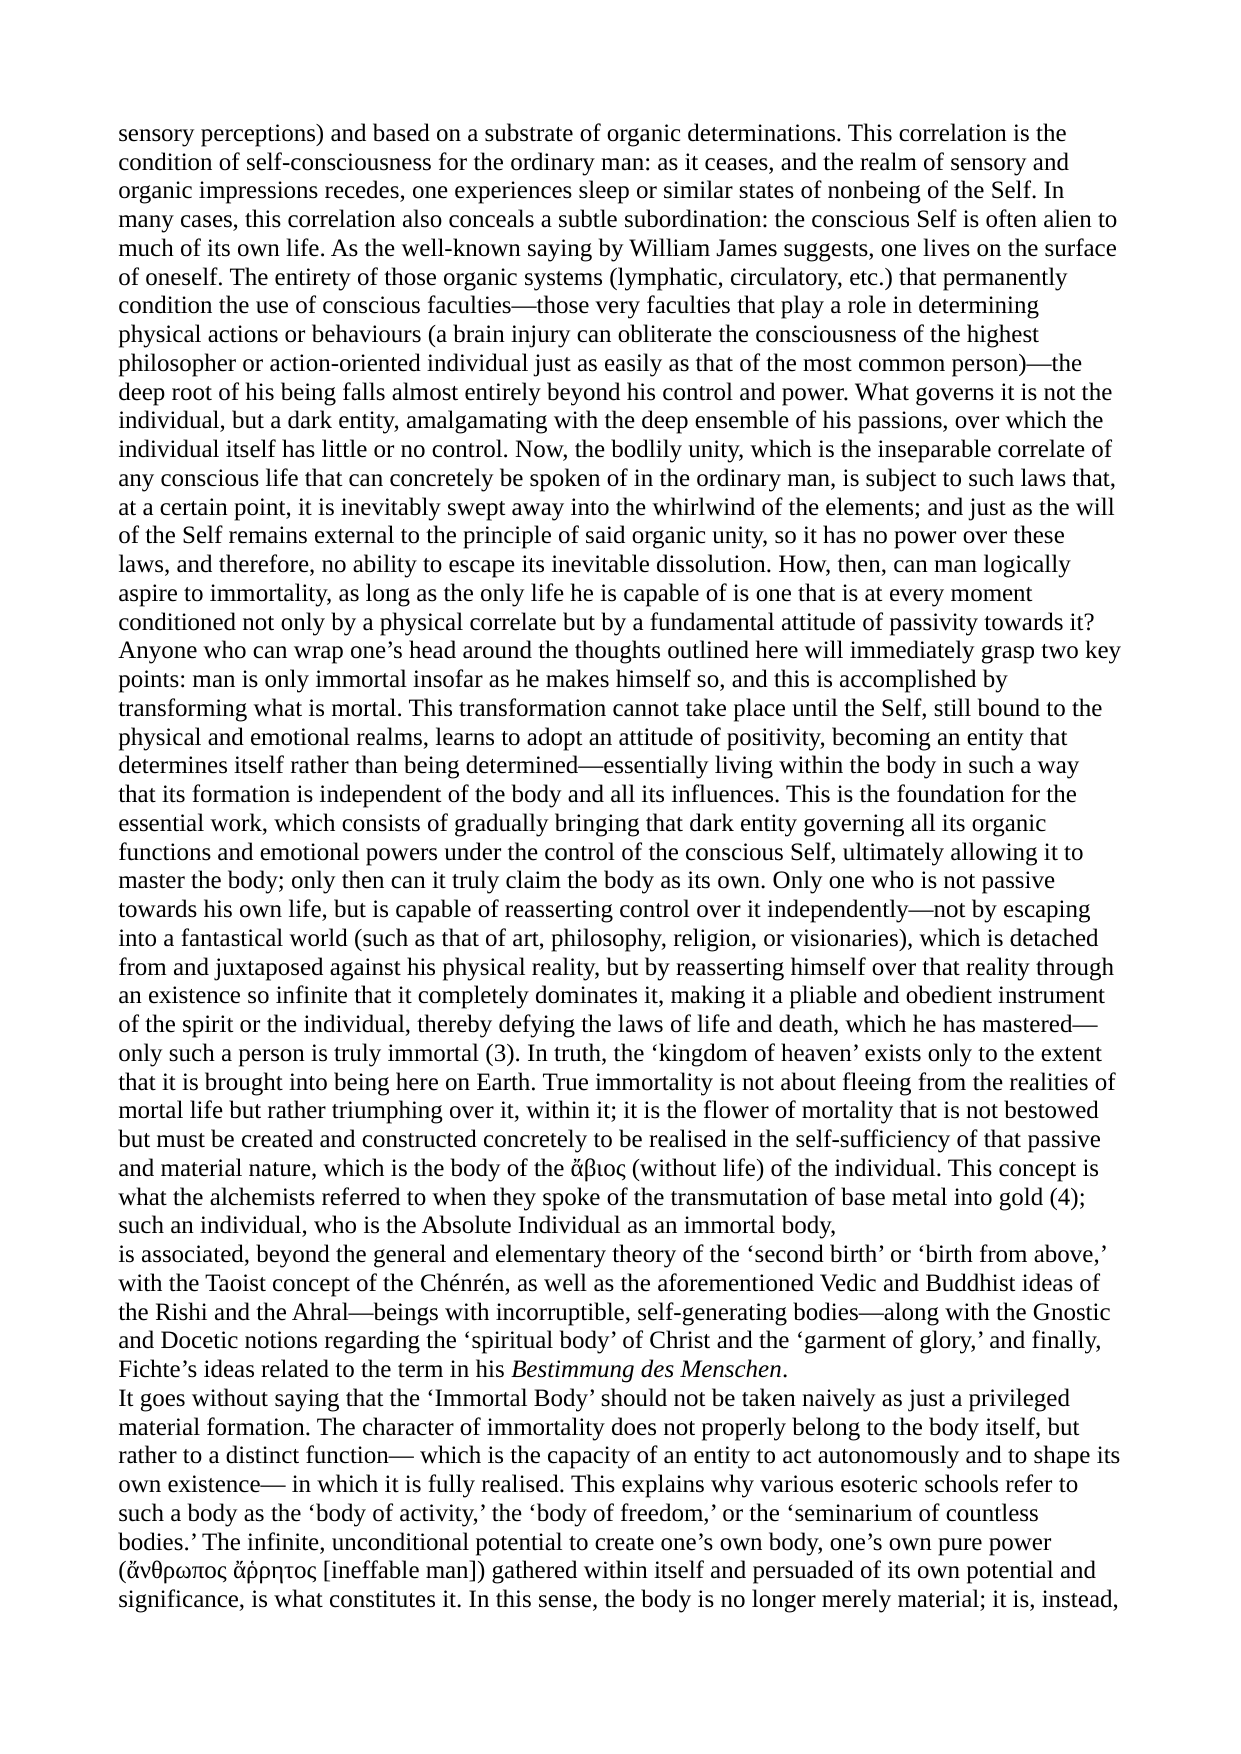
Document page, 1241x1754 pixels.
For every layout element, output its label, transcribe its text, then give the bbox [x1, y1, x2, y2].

text sensory perceptions) and based on a substrate of organic determinations. This correlation is the condition of self-consciousness for the ordinary man: as it ceases, and the realm of sensory and organic impressions recedes, one experiences sleep or similar states of nonbeing of the Self. In many cases, this correlation also conceals a subtle subordination: the conscious Self is often alien to much of its own life. As the well-known saying by William James suggests, one lives on the surface of oneself. The entirety of those organic systems (lymphatic, circulatory, etc.) that permanently condition the use of conscious faculties—those very faculties that play a role in determining physical actions or behaviours (a brain injury can obliterate the consciousness of the highest philosopher or action-oriented individual just as easily as that of the most common person)—the deep root of his being falls almost entirely beyond his control and power. What governs it is not the individual, but a dark entity, amalgamating with the deep ensemble of his passions, over which the individual itself has little or no control. Now, the bodlily unity, which is the inseparable correlate of any conscious life that can concretely be spoken of in the ordinary man, is subject to such laws that, at a certain point, it is inevitably swept away into the whirlwind of the elements; and just as the will of the Self remains external to the principle of said organic unity, so it has no power over these laws, and therefore, no ability to escape its inevitable dissolution. How, then, can man logically aspire to immortality, as long as the only life he is capable of is one that is at every moment conditioned not only by a physical correlate but by a fundamental attitude of passivity towards it? [118, 118, 1122, 636]
text is associated, beyond the general and elementary theory of the ‘second birth’ or ‘birth from above,’ with the Taoist concept of the Chénrén, as well as the aforementioned Vedic and Buddhist ideas of the Rishi and the Ahral—beings with incorruptible, self-generating bodies—along with the Gnostic and Docetic notions regarding the ‘spiritual body’ of Christ and the ‘garment of glory,’ and finally, Fichte’s ideas related to the term in his Bestimmung des Menschen. [118, 1239, 1122, 1383]
text Anyone who can wrap one’s head around the thoughts outlined here will immediately grasp two key points: man is only immortal insofar as he makes himself so, and this is accomplished by transforming what is mortal. This transformation cannot take place until the Self, still bound to the physical and emotional realms, learns to adopt an attitude of positivity, becoming an entity that determines itself rather than being determined—essentially living within the body in such a way that its formation is independent of the body and all its influences. This is the foundation for the essential work, which consists of gradually bringing that dark entity governing all its organic functions and emotional powers under the control of the conscious Self, ultimately allowing it to master the body; only then can it truly claim the body as its own. Only one who is not passive towards his own life, but is capable of reasserting control over it independently—not by escaping into a fantastical world (such as that of art, philosophy, religion, or visionaries), which is detached from and juxtaposed against his physical reality, but by reasserting himself over that reality through an existence so infinite that it completely dominates it, making it a pliable and obedient instrument of the spirit or the individual, thereby defying the laws of life and death, which he has mastered—only such a person is truly immortal (3). In truth, the ‘kingdom of heaven’ exists only to the extent that it is brought into being here on Earth. True immortality is not about fleeing from the realities of mortal life but rather triumphing over it, within it; it is the flower of mortality that is not bestowed but must be created and constructed concretely to be realised in the self-sufficiency of that passive and material nature, which is the body of the ἄβιος (without life) of the individual. This concept is what the alchemists referred to when they spoke of the transmutation of base metal into gold (4); such an individual, who is the Absolute Individual as an immortal body, [118, 636, 1122, 1239]
text It goes without saying that the ‘Immortal Body’ should not be taken naively as just a privileged material formation. The character of immortality does not properly belong to the body itself, but rather to a distinct function— which is the capacity of an entity to act autonomously and to shape its own existence— in which it is fully realised. This explains why various esoteric schools refer to such a body as the ‘body of activity,’ the ‘body of freedom,’ or the ‘seminarium of countless bodies.’ The infinite, unconditional potential to create one’s own body, one’s own pure power (ἄνθρωπος ἄῥρητος [ineffable man]) gathered within itself and persuaded of its own potential and significance, is what constitutes it. In this sense, the body is no longer merely material; it is, instead, [118, 1383, 1122, 1613]
